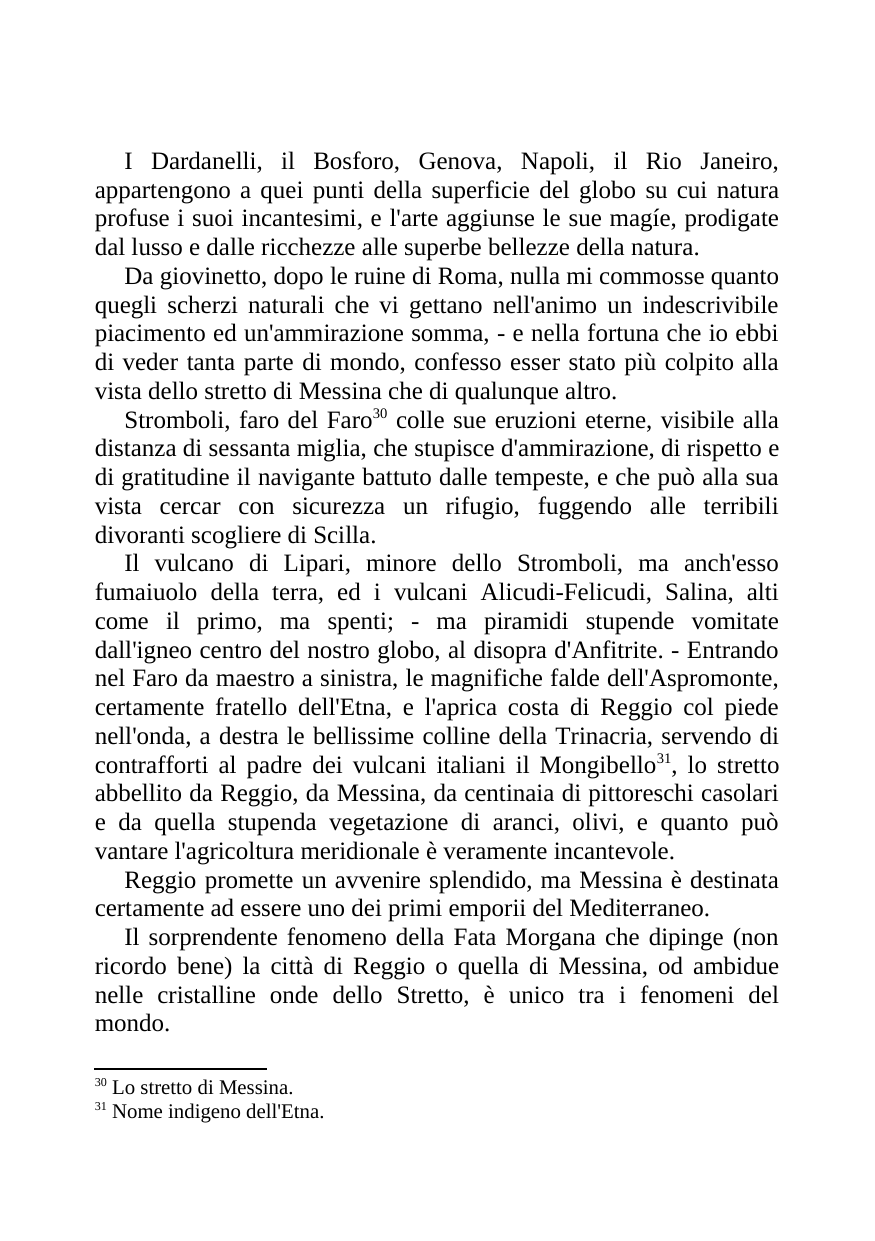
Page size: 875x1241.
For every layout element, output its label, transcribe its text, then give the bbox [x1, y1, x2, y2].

text Stromboli, faro del Faro colle sue eruzioni eterne, visibile alla distanza di sessanta miglia, che stupisce d'ammirazione, di rispetto e di gratitudine il navigante battuto dalle tempeste, e che può alla sua vista cercar con sicurezza un rifugio, fuggendo alle terribili divoranti scogliere di Scilla. [94, 405, 779, 548]
text I Dardanelli, il Bosforo, Genova, Napoli, il Rio Janeiro, appartengono a quei punti della superficie del globo su cui natura profuse i suoi incantesimi, e l'arte aggiunse le sue magíe, prodigate dal lusso e dalle ricchezze alle superbe bellezze della natura. [94, 146, 779, 261]
text Reggio promette un avvenire splendido, ma Messina è destinata certamente ad essere uno dei primi emporii del Mediterraneo. [94, 865, 779, 922]
text Il sorprendente fenomeno della Fata Morgana che dipinge (non ricordo bene) la città di Reggio o quella di Messina, od ambidue nelle cristalline onde dello Stretto, è unico tra i fenomeni del mondo. [94, 922, 779, 1037]
text Da giovinetto, dopo le ruine di Roma, nulla mi commosse quanto quegli scherzi naturali che vi gettano nell'animo un indescrivibile piacimento ed un'ammirazione somma, - e nella fortuna che io ebbi di veder tanta parte di mondo, confesso esser stato più colpito alla vista dello stretto di Messina che di qualunque altro. [94, 261, 779, 405]
text Il vulcano di Lipari, minore dello Stromboli, ma anch'esso fumaiuolo della terra, ed i vulcani Alicudi-Felicudi, Salina, alti come il primo, ma spenti; - ma piramidi stupende vomitate dall'igneo centro del nostro globo, al disopra d'Anfitrite. - Entrando nel Faro da maestro a sinistra, le magnifiche falde dell'Aspromonte, certamente fratello dell'Etna, e l'aprica costa di Reggio col piede nell'onda, a destra le bellissime colline della Trinacria, servendo di contrafforti al padre dei vulcani italiani il Mongibello, lo stretto abbellito da Reggio, da Messina, da centinaia di pittoreschi casolari e da quella stupenda vegetazione di aranci, olivi, e quanto può vantare l'agricoltura meridionale è veramente incantevole. [94, 548, 779, 865]
text Lo stretto di Messina. [94, 1075, 779, 1099]
text Nome indigeno dell'Etna. [94, 1099, 779, 1123]
